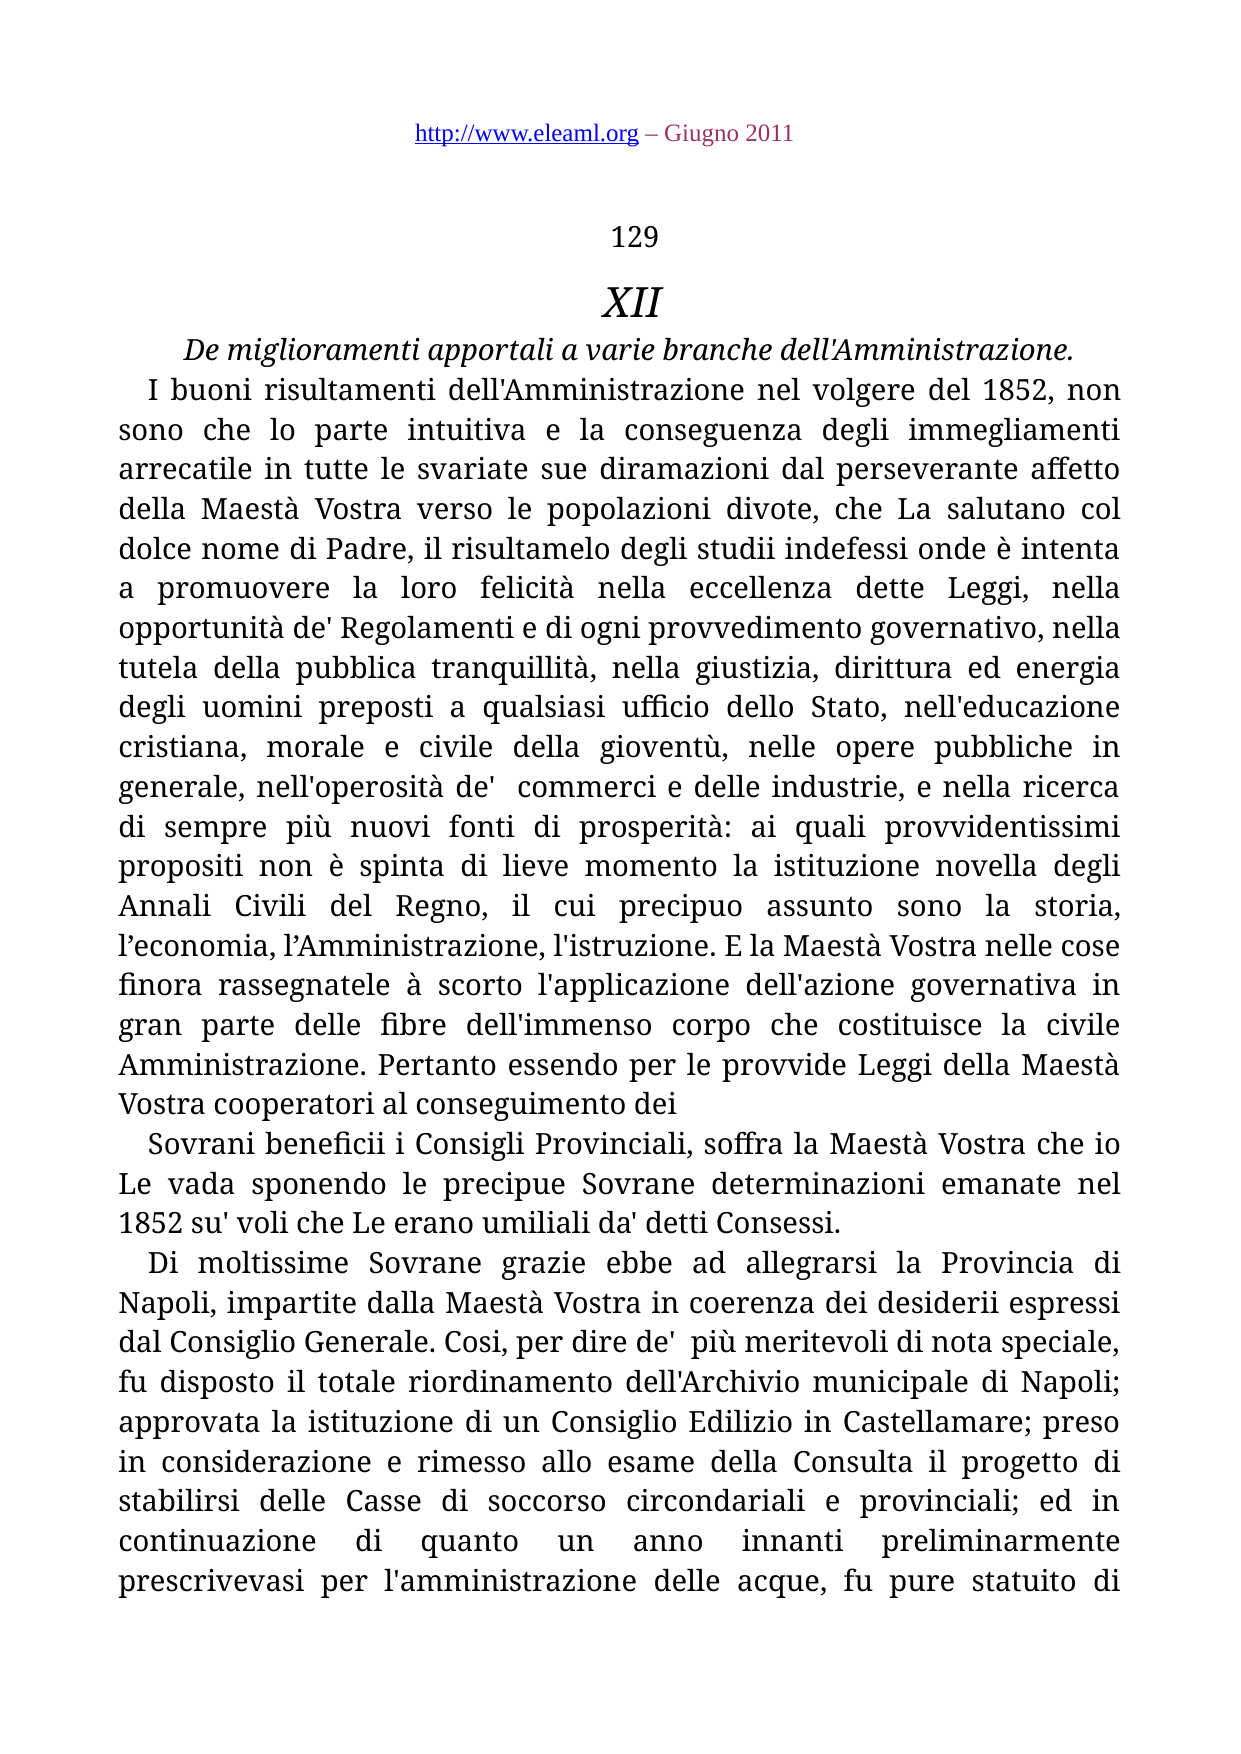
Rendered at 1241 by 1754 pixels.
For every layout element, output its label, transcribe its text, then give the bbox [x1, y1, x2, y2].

text Di moltissime Sovrane grazie ebbe ad allegrarsi la Provincia di Napoli, impartite dalla Maestà Vostra in coerenza dei desiderii espressi dal Consiglio Generale. Cosi, per dire de' più meritevoli di nota speciale, fu disposto il totale riordinamento dell'Archivio municipale di Napoli; approvata la istituzione di un Consiglio Edilizio in Castellamare; preso in considerazione e rimesso allo esame della Consulta il progetto di stabilirsi delle Casse di soccorso circondariali e provinciali; ed in continuazione di quanto un anno innanti preliminarmente prescrivevasi per l'amministrazione delle acque, fu pure statuito di [118, 1242, 1122, 1599]
text I buoni risultamenti dell'Amministrazione nel volgere del 1852, non sono che lo parte intuitiva e la conseguenza degli immegliamenti arrecatile in tutte le svariate sue diramazioni dal perseverante affetto della Maestà Vostra verso le popolazioni divote, che La salutano col dolce nome di Padre, il risultamelo degli studii indefessi onde è intenta a promuovere la loro felicità nella eccellenza dette Leggi, nella opportunità de' Regolamenti e di ogni provvedimento governativo, nella tutela della pubblica tranquillità, nella giustizia, dirittura ed energia degli uomini preposti a qualsiasi ufficio dello Stato, nell'educazione cristiana, morale e civile della gioventù, nelle opere pubbliche in generale, nell'operosità de' commerci e delle industrie, e nella ricerca di sempre più nuovi fonti di prosperità: ai quali provvidentissimi propositi non è spinta di lieve momento la istituzione novella degli Annali Civili del Regno, il cui precipuo assunto sono la storia, l’economia, l’Amministrazione, l'istruzione. E la Maestà Vostra nelle cose finora rassegnatele à scorto l'applicazione dell'azione governativa in gran parte delle fibre dell'immenso corpo che costituisce la civile Amministrazione. Pertanto essendo per le provvide Leggi della Maestà Vostra cooperatori al conseguimento dei [118, 369, 1122, 1123]
text XII [118, 273, 1122, 329]
text De miglioramenti apportali a varie branche dell'Amministrazione. [118, 329, 1122, 369]
text Sovrani beneficii i Consigli Provinciali, soffra la Maestà Vostra che io Le vada sponendo le precipue Sovrane determinazioni emanate nel 1852 su' voli che Le erano umiliali da' detti Consessi. [118, 1123, 1122, 1242]
text 129 [118, 216, 1122, 256]
